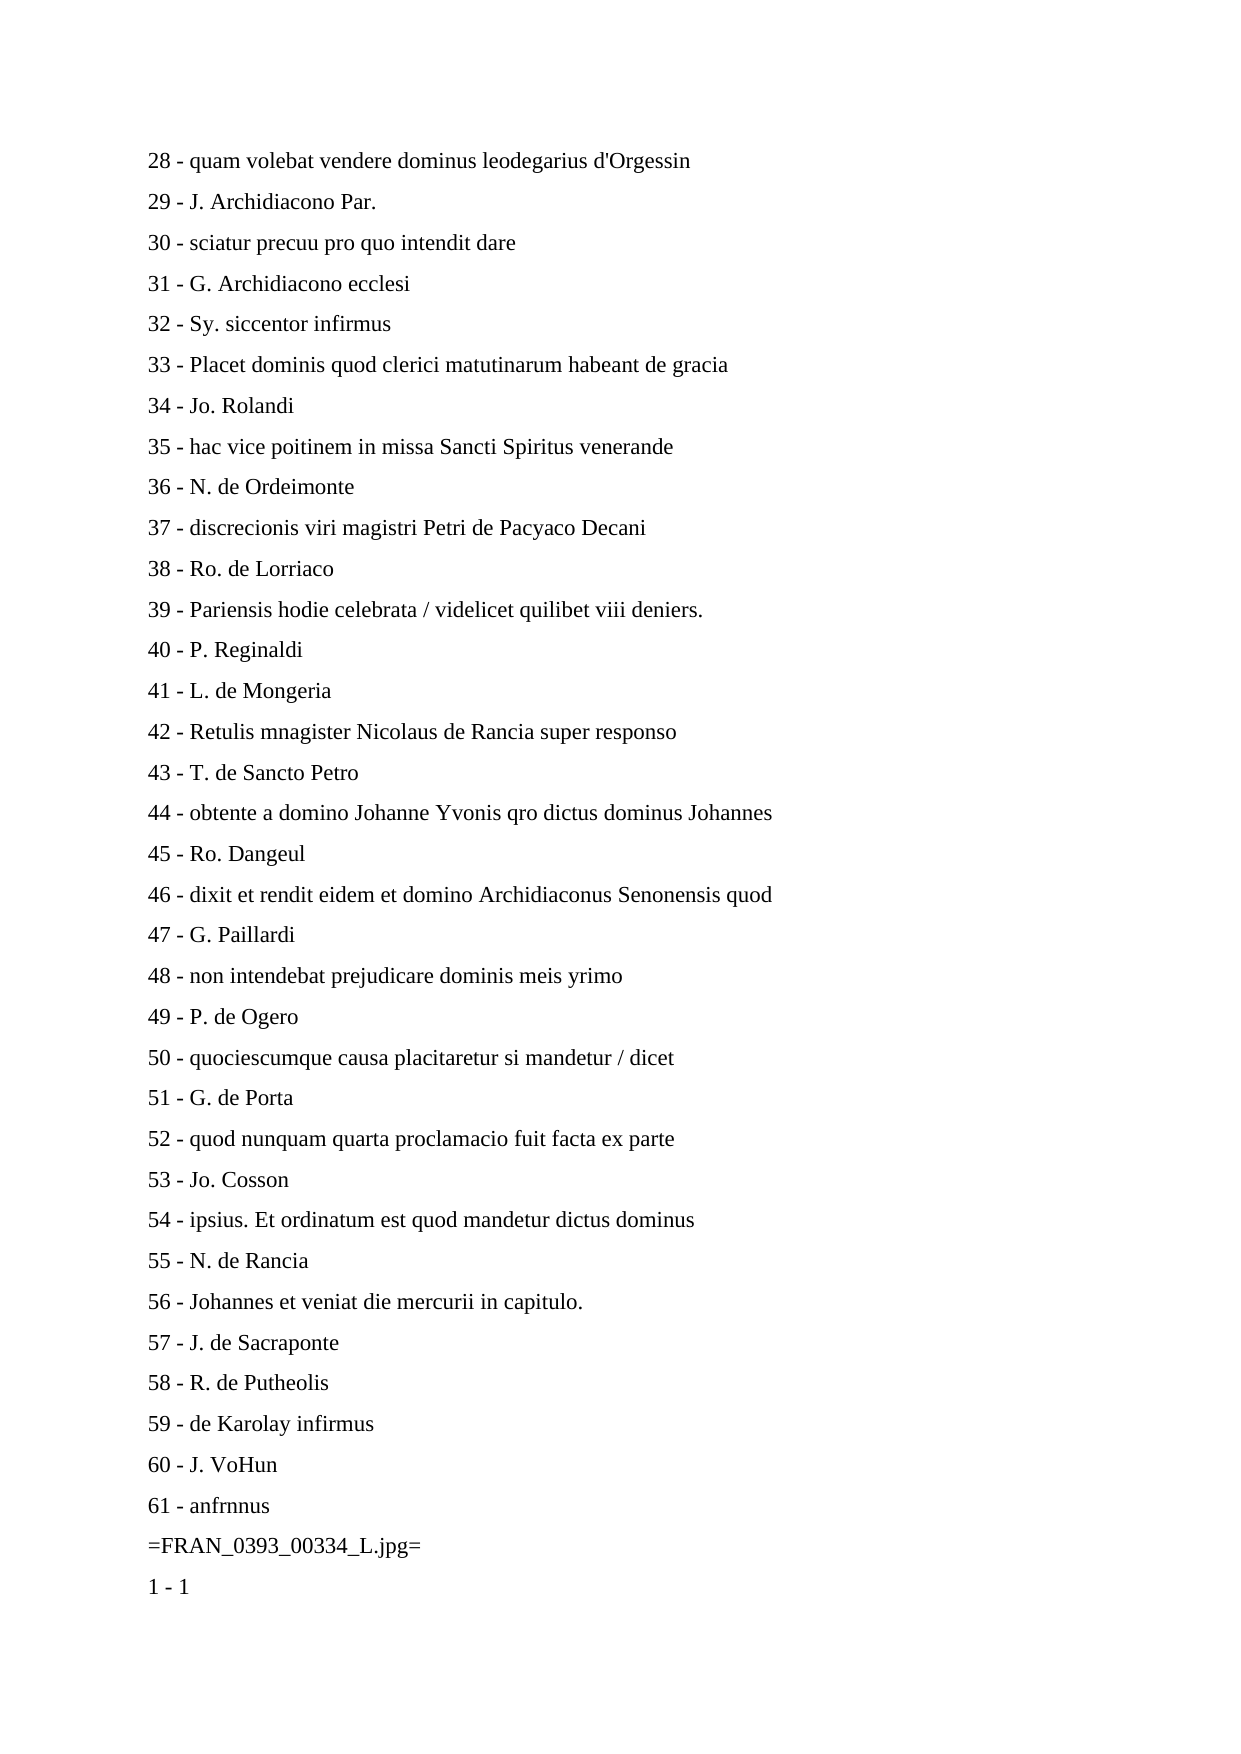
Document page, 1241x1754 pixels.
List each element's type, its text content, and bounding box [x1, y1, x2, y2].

text 61 - anfrnnus [148, 1492, 1093, 1518]
text 30 - sciatur precuu pro quo intendit dare [148, 229, 1093, 255]
text 29 - J. Archidiacono Par. [148, 188, 1093, 215]
text 34 - Jo. Rolandi [148, 392, 1093, 418]
text 36 - N. de Ordeimonte [148, 473, 1093, 500]
text 1 - 1 [148, 1573, 1093, 1599]
text 32 - Sy. siccentor infirmus [148, 311, 1093, 337]
text 53 - Jo. Cosson [148, 1166, 1093, 1192]
text 41 - L. de Mongeria [148, 677, 1093, 703]
text 44 - obtente a domino Johanne Yvonis qro dictus dominus Johannes [148, 799, 1093, 826]
text 59 - de Karolay infirmus [148, 1410, 1093, 1437]
text 43 - T. de Sancto Petro [148, 758, 1093, 785]
text 50 - quociescumque causa placitaretur si mandetur / dicet [148, 1044, 1093, 1070]
text 33 - Placet dominis quod clerici matutinarum habeant de gracia [148, 351, 1093, 378]
text 60 - J. VoHun [148, 1451, 1093, 1477]
text 45 - Ro. Dangeul [148, 840, 1093, 866]
text 48 - non intendebat prejudicare dominis meis yrimo [148, 962, 1093, 988]
text =FRAN_0393_00334_L.jpg= [148, 1532, 1093, 1559]
text 47 - G. Paillardi [148, 921, 1093, 948]
text 52 - quod nunquam quarta proclamacio fuit facta ex parte [148, 1125, 1093, 1151]
text 56 - Johannes et veniat die mercurii in capitulo. [148, 1288, 1093, 1314]
text 37 - discrecionis viri magistri Petri de Pacyaco Decani [148, 514, 1093, 541]
text 54 - ipsius. Et ordinatum est quod mandetur dictus dominus [148, 1207, 1093, 1233]
text 49 - P. de Ogero [148, 1003, 1093, 1029]
text 42 - Retulis mnagister Nicolaus de Rancia super responso [148, 718, 1093, 744]
text 57 - J. de Sacraponte [148, 1329, 1093, 1355]
text 46 - dixit et rendit eidem et domino Archidiaconus Senonensis quod [148, 881, 1093, 907]
text 35 - hac vice poitinem in missa Sancti Spiritus venerande [148, 433, 1093, 459]
text 38 - Ro. de Lorriaco [148, 555, 1093, 581]
text 58 - R. de Putheolis [148, 1369, 1093, 1396]
text 39 - Pariensis hodie celebrata / videlicet quilibet viii deniers. [148, 596, 1093, 622]
text 51 - G. de Porta [148, 1084, 1093, 1111]
text 55 - N. de Rancia [148, 1247, 1093, 1274]
text 28 - quam volebat vendere dominus leodegarius d'Orgessin [148, 148, 1093, 174]
text 40 - P. Reginaldi [148, 636, 1093, 663]
text 31 - G. Archidiacono ecclesi [148, 270, 1093, 296]
